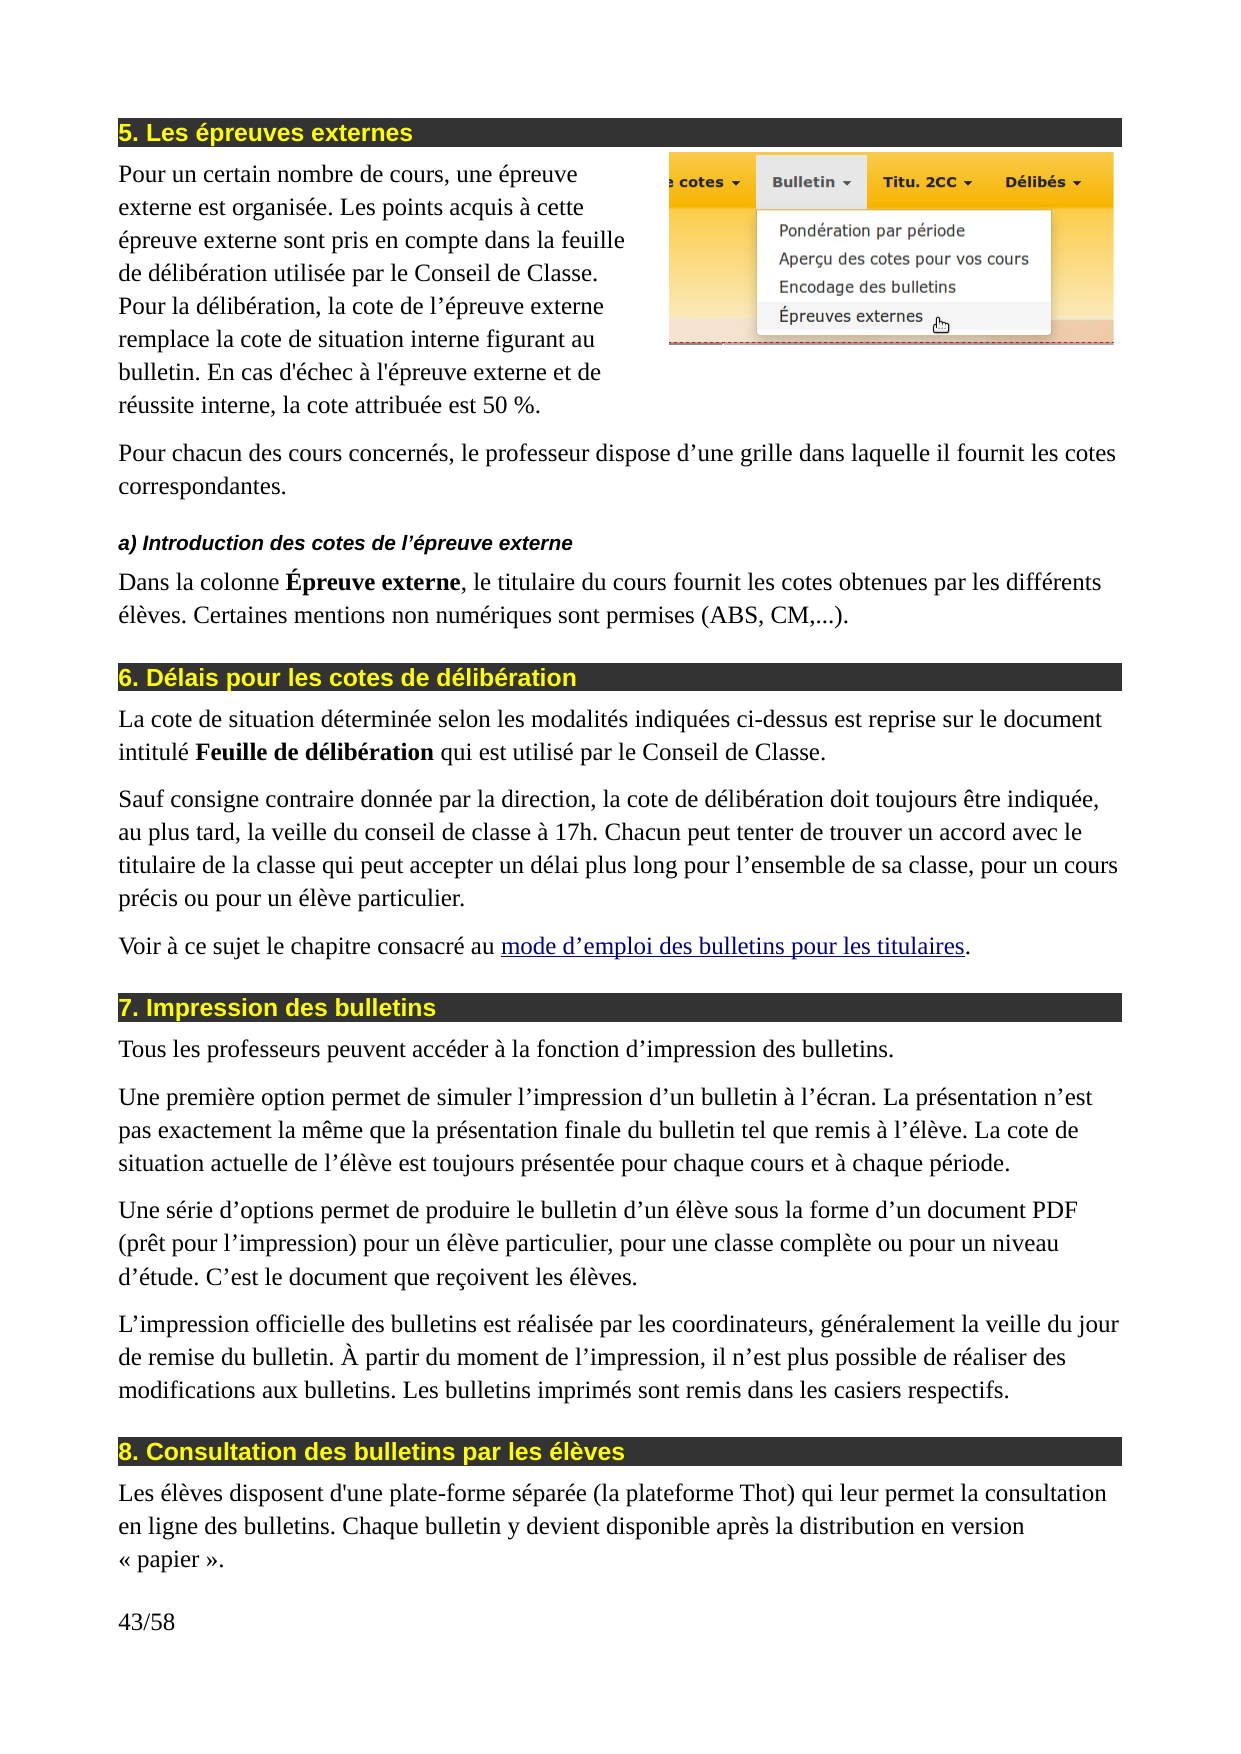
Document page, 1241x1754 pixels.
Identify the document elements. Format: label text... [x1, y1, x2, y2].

text Pour un certain nombre de cours, une épreuve externe est organisée. Les points acquis à cette épreuve externe sont pris en compte dans la feuille de délibération utilisée par le Conseil de Classe. Pour la délibération, la cote de l’épreuve externe remplace la cote de situation interne figurant au bulletin. En cas d'échec à l'épreuve externe et de réussite interne, la cote attribuée est 50 %. [118, 159, 1122, 419]
text Une première option permet de simuler l’impression d’un bulletin à l’écran. La présentation n’est pas exactement la même que la présentation finale du bulletin tel que remis à l’élève. La cote de situation actuelle de l’élève est toujours présentée pour chaque cours et à chaque période. [118, 1082, 1122, 1177]
subtitle Délais pour les cotes de délibération [118, 663, 1122, 691]
picture [669, 152, 1114, 345]
text Dans la colonne Épreuve externe, le titulaire du cours fournit les cotes obtenues par les différents élèves. Certaines mentions non numériques sont permises (ABS, CM,...). [118, 567, 1122, 629]
text Sauf consigne contraire donnée par la direction, la cote de délibération doit toujours être indiquée, au plus tard, la veille du conseil de classe à 17h. Chacun peut tenter de trouver un accord avec le titulaire de la classe qui peut accepter un délai plus long pour l’ensemble de sa classe, pour un cours précis ou pour un élève particulier. [118, 784, 1122, 912]
text Une série d’options permet de produire le bulletin d’un élève sous la forme d’un document PDF (prêt pour l’impression) pour un élève particulier, pour une classe complète ou pour un niveau d’étude. C’est le document que reçoivent les élèves. [118, 1196, 1122, 1290]
subtitle Les épreuves externes [118, 118, 1122, 147]
text Voir à ce sujet le chapitre consacré au mode d’emploi des bulletins pour les titulaires. [118, 931, 1122, 960]
text Tous les professeurs peuvent accéder à la fonction d’impression des bulletins. [118, 1034, 1122, 1063]
subtitle Consultation des bulletins par les élèves [118, 1437, 1122, 1466]
text Les élèves disposent d'une plate-forme séparée (la plateforme Thot) qui leur permet la consultation en ligne des bulletins. Chaque bulletin y devient disponible après la distribution en version « papier ». [118, 1478, 1122, 1573]
text L’impression officielle des bulletins est réalisée par les coordinateurs, généralement la veille du jour de remise du bulletin. À partir du moment de l’impression, il n’est plus possible de réaliser des modifications aux bulletins. Les bulletins imprimés sont remis dans les casiers respectifs. [118, 1309, 1122, 1404]
subtitle Impression des bulletins [118, 993, 1122, 1022]
text Pour chacun des cours concernés, le professeur dispose d’une grille dans laquelle il fournit les cotes correspondantes. [118, 438, 1122, 500]
subtitle Introduction des cotes de l’épreuve externe [118, 531, 1122, 555]
text La cote de situation déterminée selon les modalités indiquées ci-dessus est reprise sur le document intitulé Feuille de délibération qui est utilisé par le Conseil de Classe. [118, 704, 1122, 766]
